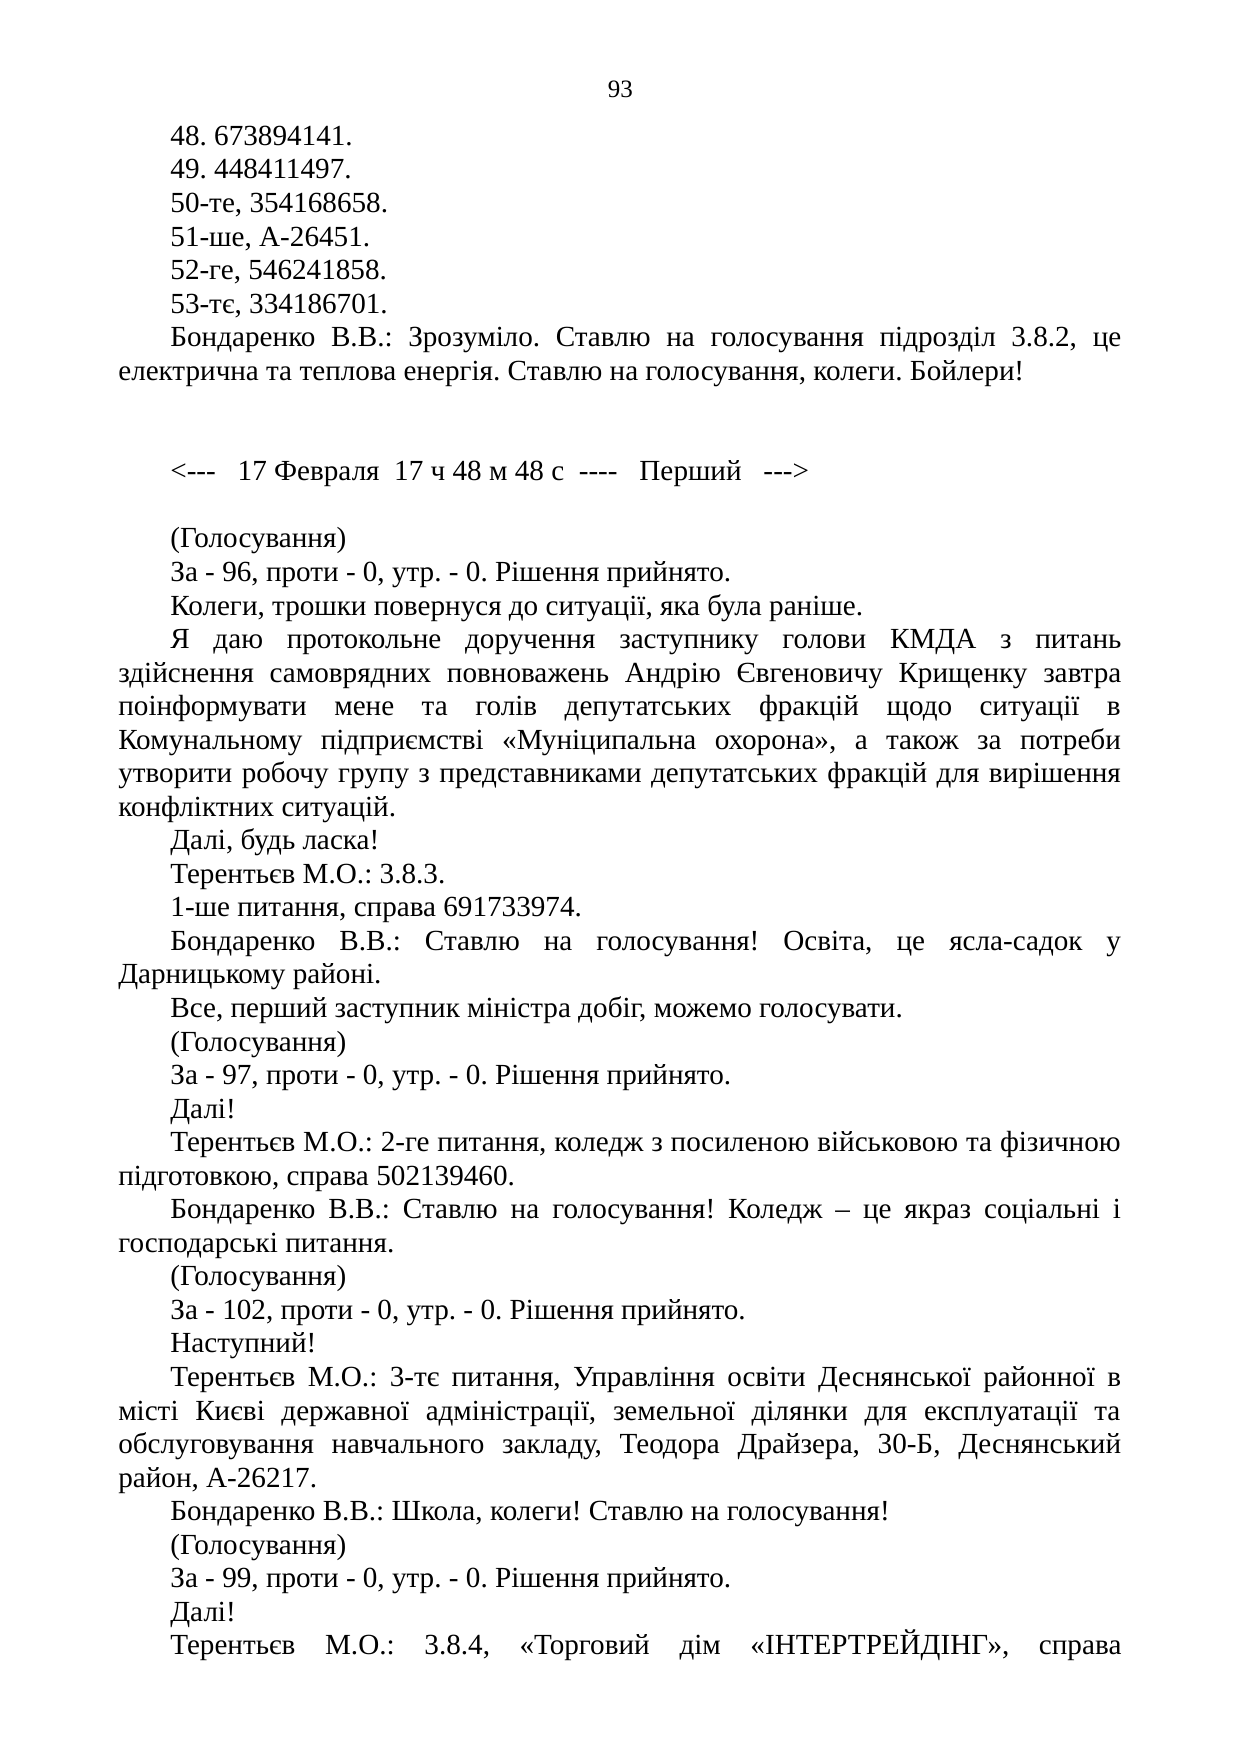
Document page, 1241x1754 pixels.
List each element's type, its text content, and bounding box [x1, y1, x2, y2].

text Все, перший заступник міністра добіг, можемо голосувати. [118, 990, 1122, 1024]
text <--- 17 Февраля 17 ч 48 м 48 с ---- Перший ---> [118, 453, 1122, 487]
text За - 97, проти - 0, утр. - 0. Рішення прийнято. [118, 1057, 1122, 1091]
text За - 99, проти - 0, утр. - 0. Рішення прийнято. [118, 1560, 1122, 1594]
text Терентьєв М.О.: 3.8.4, «Торговий дім «ІНТЕРТРЕЙДІНГ», справа [118, 1627, 1122, 1661]
text Бондаренко В.В.: Зрозуміло. Ставлю на голосування підрозділ 3.8.2, це електрична та теплова енергія. Ставлю на голосування, колеги. Бойлери! [118, 319, 1122, 386]
text Бондаренко В.В.: Ставлю на голосування! Коледж – це якраз соціальні і господарські питання. [118, 1191, 1122, 1258]
text Далі! [118, 1594, 1122, 1627]
text За - 102, проти - 0, утр. - 0. Рішення прийнято. [118, 1292, 1122, 1326]
text Далі, будь ласка! [118, 822, 1122, 856]
text 1-ше питання, справа 691733974. [118, 889, 1122, 923]
text 52-ге, 546241858. [118, 252, 1122, 286]
text 50-те, 354168658. [118, 185, 1122, 219]
text (Голосування) [118, 1527, 1122, 1560]
text (Голосування) [118, 1258, 1122, 1292]
text Бондаренко В.В.: Ставлю на голосування! Освіта, це ясла-садок у Дарницькому районі. [118, 923, 1122, 990]
text (Голосування) [118, 1024, 1122, 1057]
text Наступний! [118, 1326, 1122, 1359]
text Я даю протокольне доручення заступнику голови КМДА з питань здійснення самоврядних повноважень Андрію Євгеновичу Крищенку завтра поінформувати мене та голів депутатських фракцій щодо ситуації в Комунальному підприємстві «Муніципальна охорона», а також за потреби утворити робочу групу з представниками депутатських фракцій для вирішення конфліктних ситуацій. [118, 621, 1122, 822]
text За - 96, проти - 0, утр. - 0. Рішення прийнято. [118, 554, 1122, 588]
text Бондаренко В.В.: Школа, колеги! Ставлю на голосування! [118, 1493, 1122, 1527]
text 48. 673894141. [118, 118, 1122, 152]
text 53-тє, 334186701. [118, 286, 1122, 319]
text Колеги, трошки повернуся до ситуації, яка була раніше. [118, 588, 1122, 621]
text 51-ше, А-26451. [118, 219, 1122, 252]
text Терентьєв М.О.: 2-ге питання, коледж з посиленою військовою та фізичною підготовкою, справа 502139460. [118, 1124, 1122, 1191]
text Терентьєв М.О.: 3.8.3. [118, 856, 1122, 889]
text Далі! [118, 1091, 1122, 1124]
text (Голосування) [118, 521, 1122, 554]
text Терентьєв М.О.: 3-тє питання, Управління освіти Деснянської районної в місті Києві державної адміністрації, земельної ділянки для експлуатації та обслуговування навчального закладу, Теодора Драйзера, 30-Б, Деснянський район, А-26217. [118, 1359, 1122, 1493]
text 49. 448411497. [118, 152, 1122, 185]
